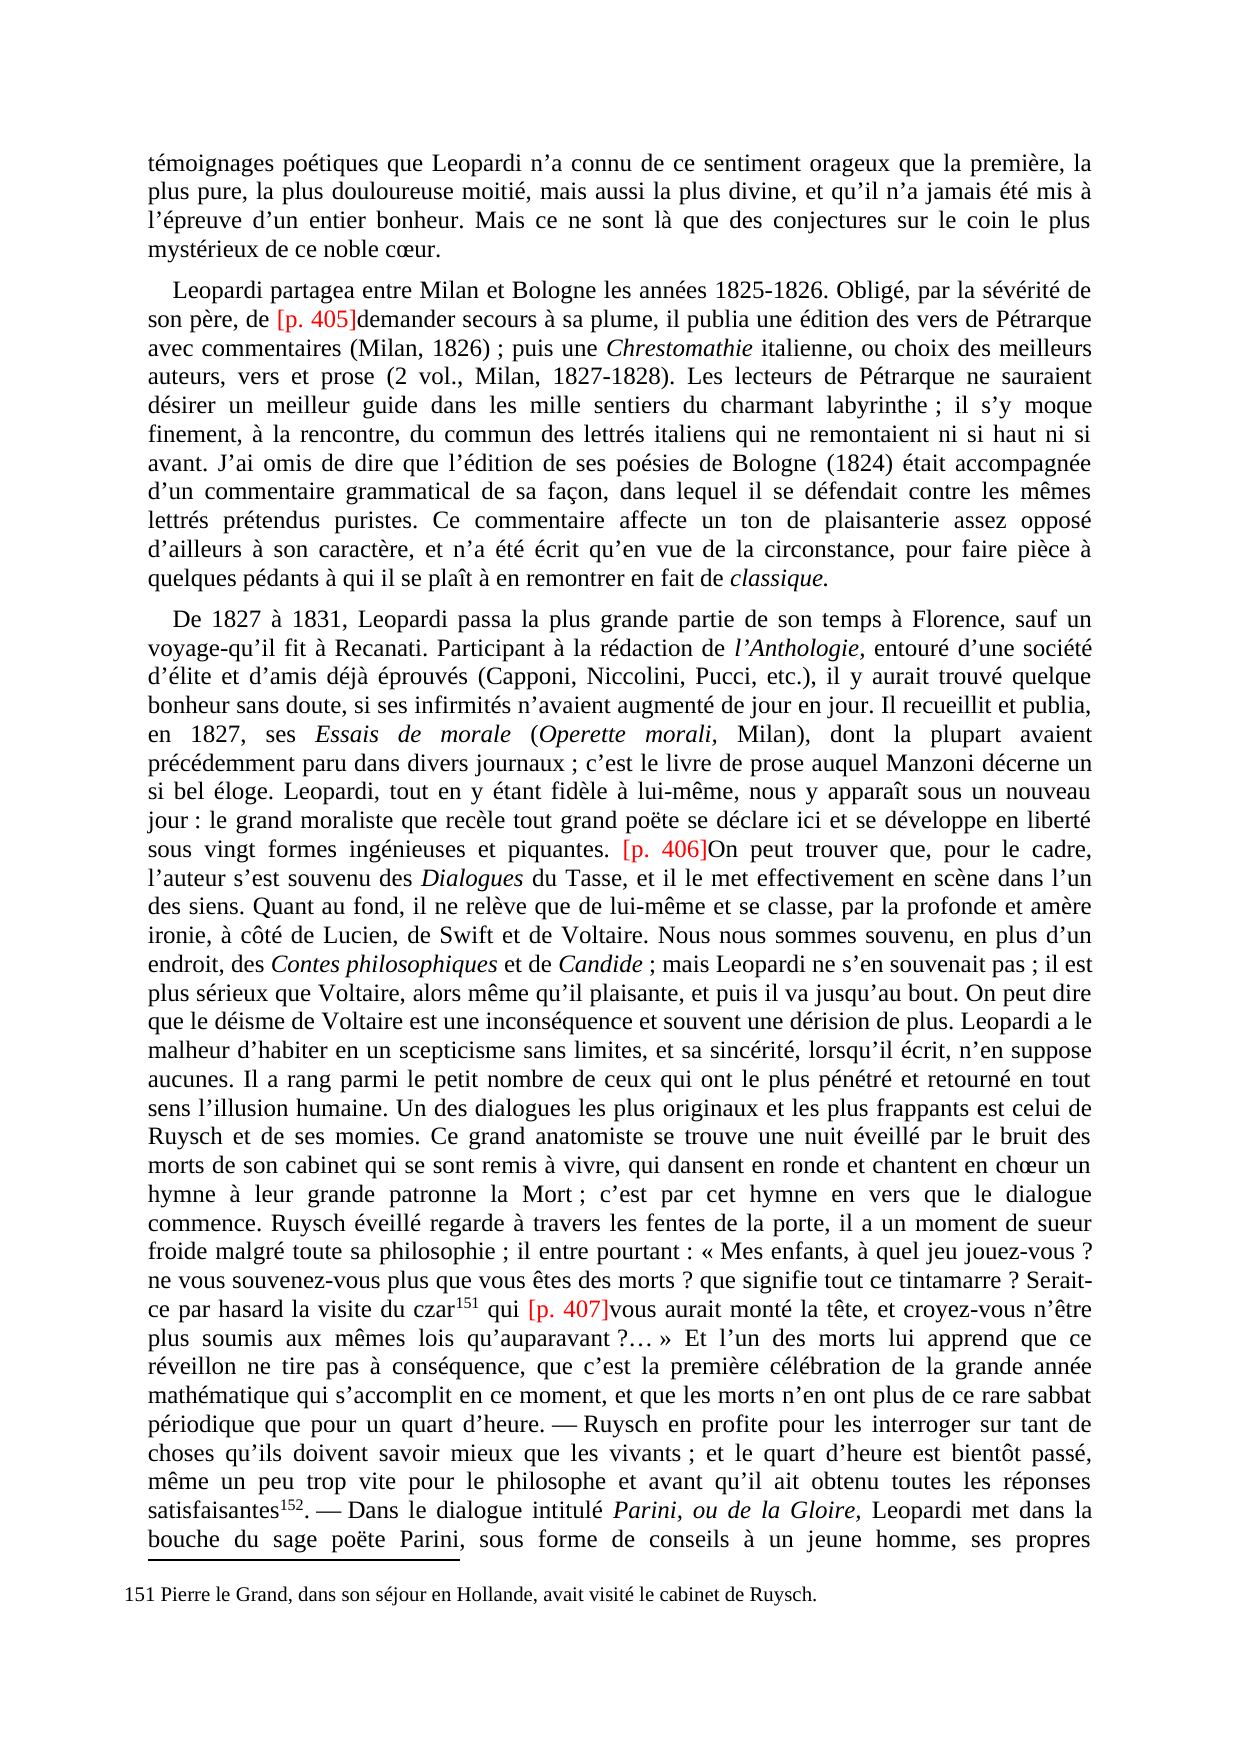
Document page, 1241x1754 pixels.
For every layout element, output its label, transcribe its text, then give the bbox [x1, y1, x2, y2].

text De 1827 à 1831, Leopardi passa la plus grande partie de son temps à Florence, sauf un voyage-qu’il fit à Recanati. Participant à la rédaction de l’Anthologie, entouré d’une société d’élite et d’amis déjà éprouvés (Capponi, Niccolini, Pucci, etc.), il y aurait trouvé quelque bonheur sans doute, si ses infirmités n’avaient augmenté de jour en jour. Il recueillit et publia, en 1827, ses Essais de morale (Operette morali, Milan), dont la plupart avaient précédemment paru dans divers journaux ; c’est le livre de prose auquel Manzoni décerne un si bel éloge. Leopardi, tout en y étant fidèle à lui-même, nous y apparaît sous un nouveau jour : le grand moraliste que recèle tout grand poëte se déclare ici et se développe en liberté sous vingt formes ingénieuses et piquantes. [p. 406]On peut trouver que, pour le cadre, l’auteur s’est souvenu des Dialogues du Tasse, et il le met effectivement en scène dans l’un des siens. Quant au fond, il ne relève que de lui-même et se classe, par la profonde et amère ironie, à côté de Lucien, de Swift et de Voltaire. Nous nous sommes souvenu, en plus d’un endroit, des Contes philosophiques et de Candide ; mais Leopardi ne s’en souvenait pas ; il est plus sérieux que Voltaire, alors même qu’il plaisante, et puis il va jusqu’au bout. On peut dire que le déisme de Voltaire est une inconséquence et souvent une dérision de plus. Leopardi a le malheur d’habiter en un scepticisme sans limites, et sa sincérité, lorsqu’il écrit, n’en suppose aucunes. Il a rang parmi le petit nombre de ceux qui ont le plus pénétré et retourné en tout sens l’illusion humaine. Un des dialogues les plus originaux et les plus frappants est celui de Ruysch et de ses momies. Ce grand anatomiste se trouve une nuit éveillé par le bruit des morts de son cabinet qui se sont remis à vivre, qui dansent en ronde et chantent en chœur un hymne à leur grande patronne la Mort ; c’est par cet hymne en vers que le dialogue commence. Ruysch éveillé regarde à travers les fentes de la porte, il a un moment de sueur froide malgré toute sa philosophie ; il entre pourtant : « Mes enfants, à quel jeu jouez-vous ? ne vous souvenez-vous plus que vous êtes des morts ? que signifie tout ce tintamarre ? Serait-ce par hasard la visite du czar qui [p. 407]vous aurait monté la tête, et croyez-vous n’être plus soumis aux mêmes lois qu’auparavant ?… » Et l’un des morts lui apprend que ce réveillon ne tire pas à conséquence, que c’est la première célébration de la grande année mathématique qui s’accomplit en ce moment, et que les morts n’en ont plus de ce rare sabbat périodique que pour un quart d’heure. — Ruysch en profite pour les interroger sur tant de choses qu’ils doivent savoir mieux que les vivants ; et le quart d’heure est bientôt passé, même un peu trop vite pour le philosophe et avant qu’il ait obtenu toutes les réponses satisfaisantes. — Dans le dialogue intitulé Parini, ou de la Gloire, Leopardi met dans la bouche du sage poëte Parini, sous forme de conseils à un jeune homme, ses propres [148, 604, 1093, 1553]
text Pierre le Grand, dans son séjour en Hollande, avait visité le cabinet de Ruysch. [124, 1581, 1093, 1606]
text Leopardi partagea entre Milan et Bologne les années 1825-1826. Obligé, par la sévérité de son père, de [p. 405]demander secours à sa plume, il publia une édition des vers de Pétrarque avec commentaires (Milan, 1826) ; puis une Chrestomathie italienne, ou choix des meilleurs auteurs, vers et prose (2 vol., Milan, 1827-1828). Les lecteurs de Pétrarque ne sauraient désirer un meilleur guide dans les mille sentiers du charmant labyrinthe ; il s’y moque finement, à la rencontre, du commun des lettrés italiens qui ne remontaient ni si haut ni si avant. J’ai omis de dire que l’édition de ses poésies de Bologne (1824) était accompagnée d’un commentaire grammatical de sa façon, dans lequel il se défendait contre les mêmes lettrés prétendus puristes. Ce commentaire affecte un ton de plaisanterie assez opposé d’ailleurs à son caractère, et n’a été écrit qu’en vue de la circonstance, pour faire pièce à quelques pédants à qui il se plaît à en remontrer en fait de classique. [148, 275, 1093, 591]
text témoignages poétiques que Leopardi n’a connu de ce sentiment orageux que la première, la plus pure, la plus douloureuse moitié, mais aussi la plus divine, et qu’il n’a jamais été mis à l’épreuve d’un entier bonheur. Mais ce ne sont là que des conjectures sur le coin le plus mystérieux de ce noble cœur. [148, 148, 1093, 263]
